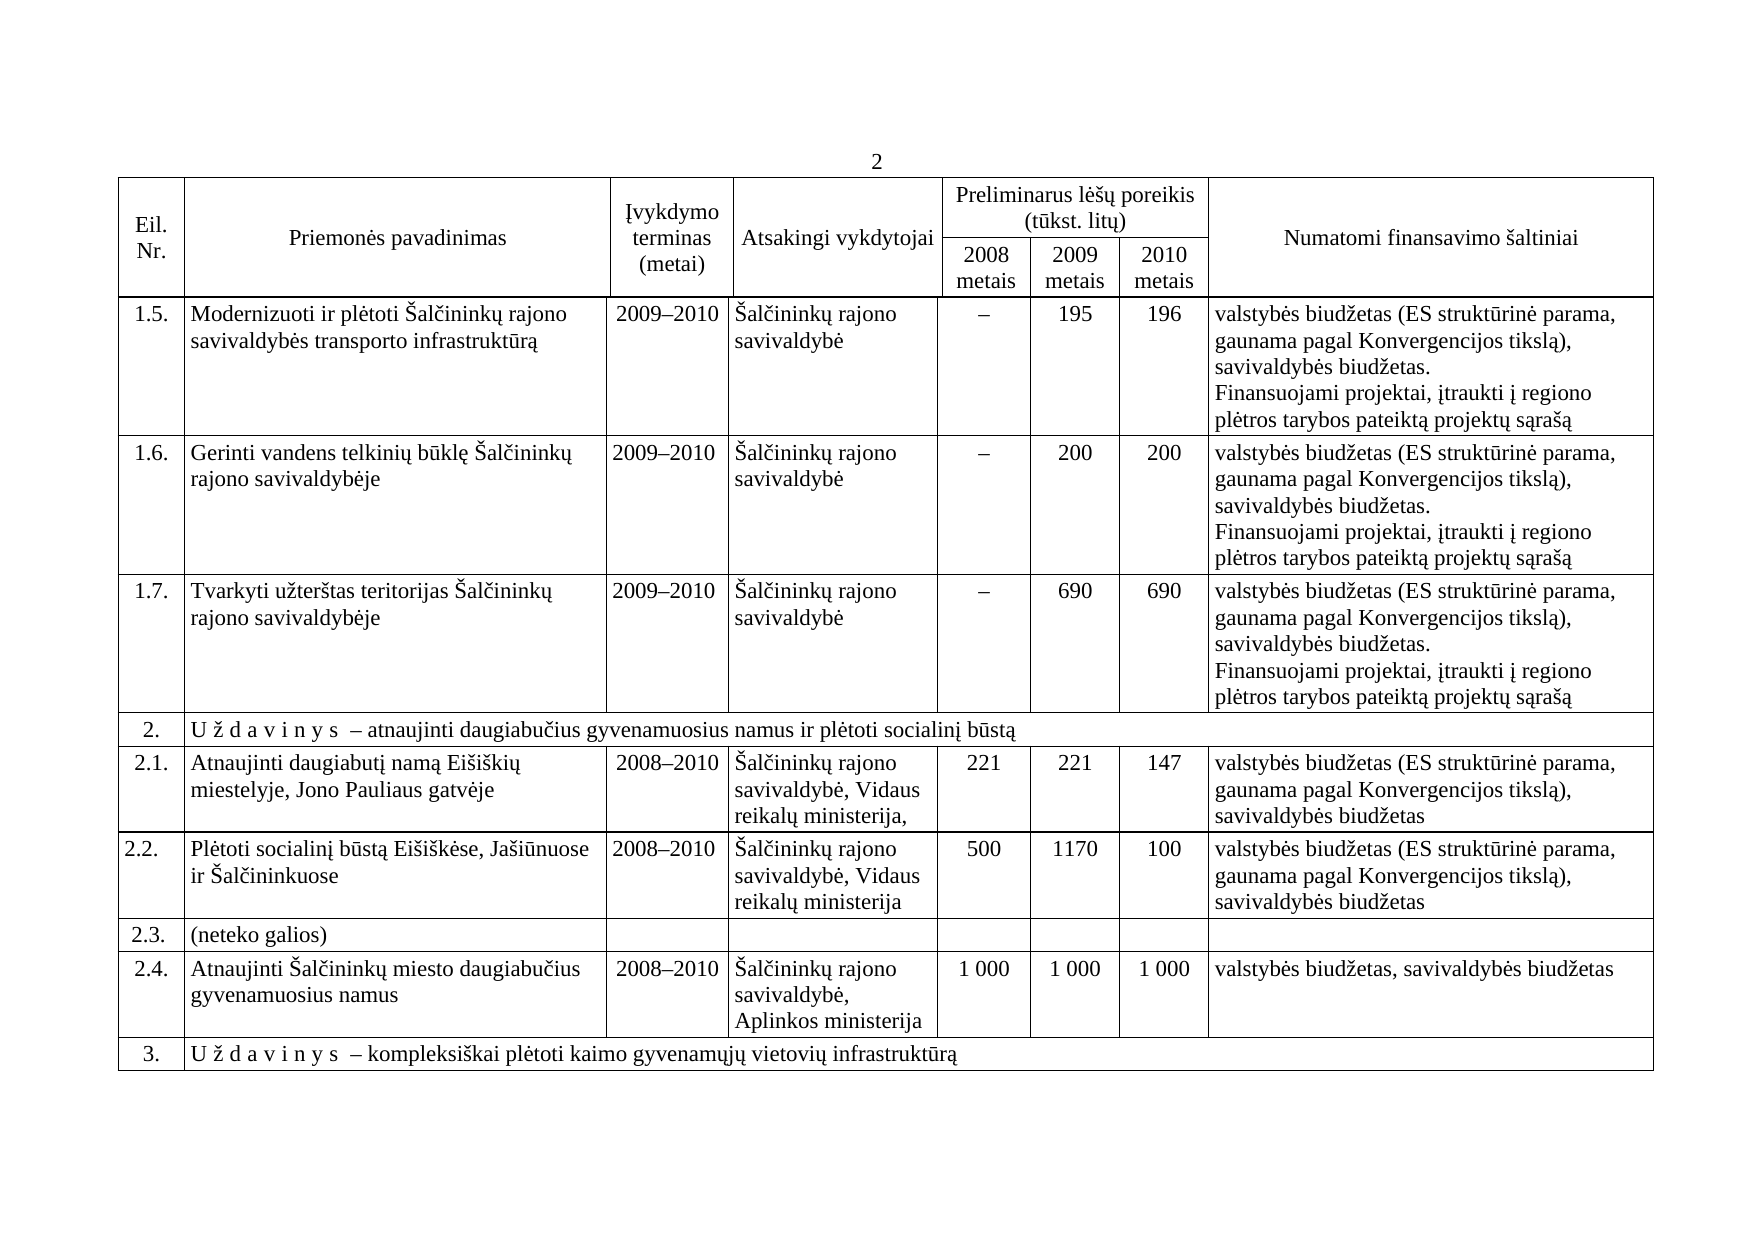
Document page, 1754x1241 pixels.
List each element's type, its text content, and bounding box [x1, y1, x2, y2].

table_cell 147 [1120, 747, 1208, 831]
table_cell 1 000 [1031, 952, 1119, 1037]
table_header Įvykdymo terminas (metai) [611, 178, 733, 296]
table_cell 1 000 [938, 952, 1030, 1037]
table_cell 195 [1031, 298, 1119, 435]
table_cell 1 000 [1120, 952, 1208, 1037]
table_cell 2009 metais [1031, 238, 1119, 296]
table_cell 2.3. [119, 919, 184, 951]
table_cell Uždavinys – kompleksiškai plėtoti kaimo gyvenamųjų vietovių infrastruktūrą [185, 1038, 1653, 1070]
table_cell Šalčininkų rajono savivaldybė, Aplinkos ministerija [729, 952, 937, 1037]
table_cell 200 [1120, 436, 1208, 574]
table_cell 221 [938, 747, 1030, 831]
table_cell valstybės biudžetas, savivaldybės biudžetas [1209, 952, 1653, 1037]
table_cell valstybės biudžetas (ES struktūrinė parama, gaunama pagal Konvergencijos tikslą), savivaldybės biudžetas. Finansuojami projektai, įtraukti į regiono plėtros tarybos pateiktą projektų sąrašą [1209, 575, 1653, 712]
table_cell Šalčininkų rajono savivaldybė [729, 575, 937, 712]
table_cell 100 [1120, 833, 1208, 917]
table_cell [1209, 919, 1653, 951]
table_cell (neteko galios) [185, 919, 606, 951]
table_header Eil. Nr. [119, 178, 184, 296]
table_cell Atnaujinti daugiabutį namą Eišiškių miestelyje, Jono Pauliaus gatvėje [185, 747, 606, 831]
table_cell [729, 919, 937, 951]
table_cell – [938, 298, 1030, 435]
table_cell 2008–2010 [607, 747, 728, 831]
table_cell 2010 metais [1120, 238, 1208, 296]
table_cell 200 [1031, 436, 1119, 574]
table_cell 1.5. [119, 298, 184, 435]
table_cell 2009–2010 [607, 298, 728, 435]
table_cell Gerinti vandens telkinių būklę Šalčininkų rajono savivaldybėje [185, 436, 606, 574]
table_cell 690 [1031, 575, 1119, 712]
table_cell Modernizuoti ir plėtoti Šalčininkų rajono savivaldybės transporto infrastruktūrą [185, 298, 606, 435]
table_cell 2.2. [119, 833, 184, 917]
table_cell Šalčininkų rajono savivaldybė, Vidaus reikalų ministerija [729, 833, 937, 917]
table_header Atsakingi vykdytojai [734, 178, 942, 296]
table_cell 2008 metais [943, 238, 1030, 296]
table_cell 2.1. [119, 747, 184, 831]
table_cell 500 [938, 833, 1030, 917]
table_cell [1120, 919, 1208, 951]
table_cell 3. [119, 1038, 184, 1070]
table_cell Šalčininkų rajono savivaldybė [729, 436, 937, 574]
table_cell 196 [1120, 298, 1208, 435]
table_cell [938, 919, 1030, 951]
table_header Preliminarus lėšų poreikis (tūkst. litų) [943, 178, 1208, 237]
table_cell – [938, 436, 1030, 574]
table_cell valstybės biudžetas (ES struktūrinė parama, gaunama pagal Konvergencijos tikslą), savivaldybės biudžetas. Finansuojami projektai, įtraukti į regiono plėtros tarybos pateiktą projektų sąrašą [1209, 436, 1653, 574]
table_cell 221 [1031, 747, 1119, 831]
table_cell Plėtoti socialinį būstą Eišiškėse, Jašiūnuose ir Šalčininkuose [185, 833, 606, 917]
table_cell valstybės biudžetas (ES struktūrinė parama, gaunama pagal Konvergencijos tikslą), savivaldybės biudžetas. Finansuojami projektai, įtraukti į regiono plėtros tarybos pateiktą projektų sąrašą [1209, 298, 1653, 435]
table_cell Tvarkyti užterštas teritorijas Šalčininkų rajono savivaldybėje [185, 575, 606, 712]
table_cell Šalčininkų rajono savivaldybė [729, 298, 937, 435]
table_cell 2009–2010 [607, 575, 728, 712]
table_cell 1.7. [119, 575, 184, 712]
table_cell 2.4. [119, 952, 184, 1037]
table_cell – [938, 575, 1030, 712]
table_cell 690 [1120, 575, 1208, 712]
table_cell valstybės biudžetas (ES struktūrinė parama, gaunama pagal Konvergencijos tikslą), savivaldybės biudžetas [1209, 833, 1653, 917]
table_cell Atnaujinti Šalčininkų miesto daugiabučius gyvenamuosius namus [185, 952, 606, 1037]
table_cell [607, 919, 728, 951]
table_header Numatomi finansavimo šaltiniai [1209, 178, 1653, 296]
table_cell 2. [119, 713, 184, 746]
table_cell 1170 [1031, 833, 1119, 917]
table_cell Šalčininkų rajono savivaldybė, Vidaus reikalų ministerija, [729, 747, 937, 831]
table_header Priemonės pavadinimas [185, 178, 610, 296]
table_cell [1031, 919, 1119, 951]
table_cell 2009–2010 [607, 436, 728, 574]
table_cell 2008–2010 [607, 952, 728, 1037]
table_cell 1.6. [119, 436, 184, 574]
table_cell Uždavinys – atnaujinti daugiabučius gyvenamuosius namus ir plėtoti socialinį būstą [185, 713, 1653, 746]
table_cell valstybės biudžetas (ES struktūrinė parama, gaunama pagal Konvergencijos tikslą), savivaldybės biudžetas [1209, 747, 1653, 831]
table_cell 2008–2010 [607, 833, 728, 917]
